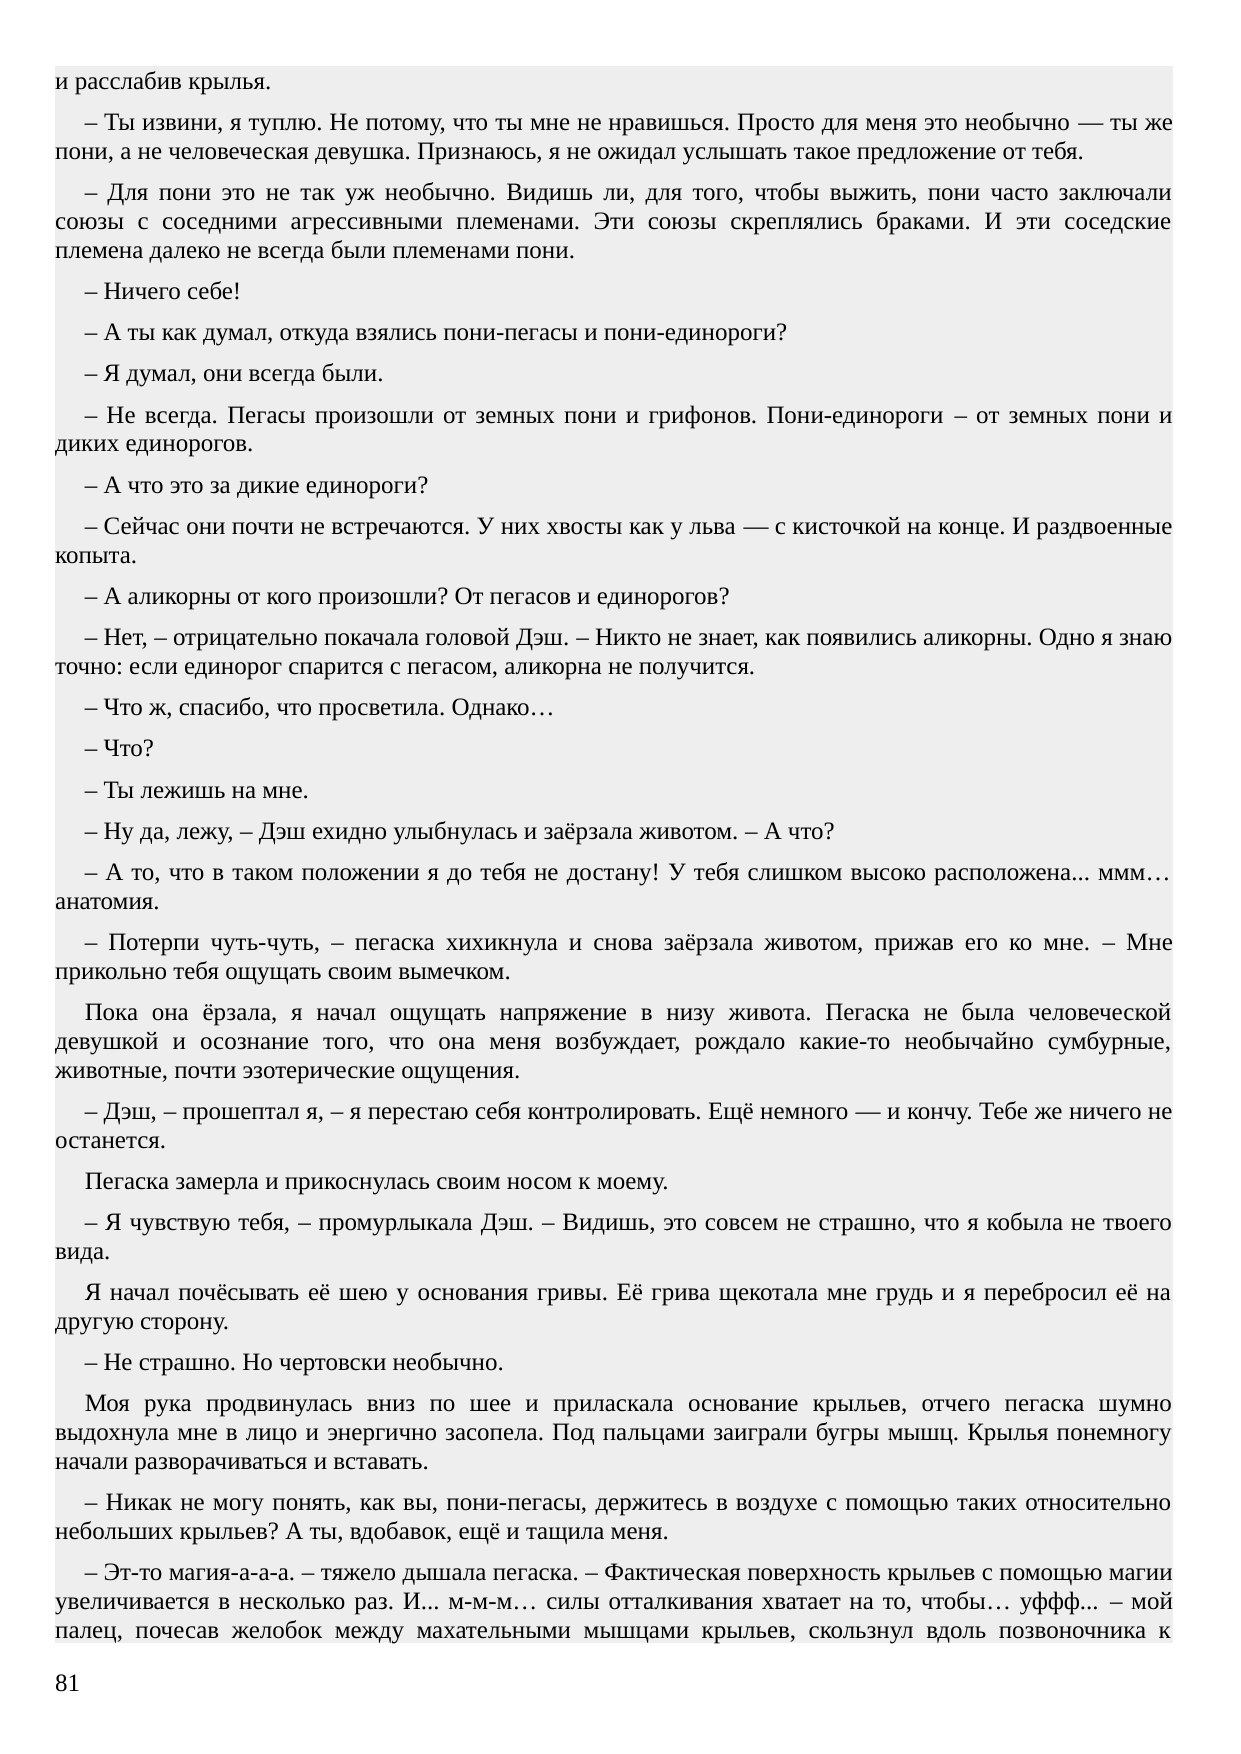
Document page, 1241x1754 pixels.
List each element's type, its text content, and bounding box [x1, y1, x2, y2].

text – А то, что в таком положении я до тебя не достану! У тебя слишком высоко расположена... ммм… анатомия. [55, 857, 1173, 915]
text – Дэш, – прошептал я, – я перестаю себя контролировать. Ещё немного — и кончу. Тебе же ничего не останется. [55, 1096, 1173, 1153]
text – Нет, – отрицательно покачала головой Дэш. – Никто не знает, как появились аликорны. Одно я знаю точно: если единорог спарится с пегасом, аликорна не получится. [55, 622, 1173, 680]
text – Не страшно. Но чертовски необычно. [55, 1347, 1173, 1376]
text – Ты лежишь на мне. [55, 775, 1173, 803]
text – Никак не могу понять, как вы, пони-пегасы, держитесь в воздухе с помощью таких относительно небольших крыльев? А ты, вдобавок, ещё и тащила меня. [55, 1487, 1173, 1545]
text – А что это за дикие единороги? [55, 470, 1173, 498]
text – Эт-то магия-а-а-а. – тяжело дышала пегаска. – Фактическая поверхность крыльев с помощью магии увеличивается в несколько раз. И... м-м-м… силы отталкивания хватает на то, чтобы… уффф... – мой палец, почесав желобок между махательными мышцами крыльев, скользнул вдоль позвоночника к [55, 1557, 1173, 1643]
text Пегаска замерла и прикоснулась своим носом к моему. [55, 1166, 1173, 1195]
text – А аликорны от кого произошли? От пегасов и единорогов? [55, 581, 1173, 610]
text и расслабив крылья. [55, 66, 1173, 95]
text – Ты извини, я туплю. Не потому, что ты мне не нравишься. Просто для меня это необычно — ты же пони, а не человеческая девушка. Признаюсь, я не ожидал услышать такое предложение от тебя. [55, 107, 1173, 165]
text – Что ж, спасибо, что просветила. Однако… [55, 692, 1173, 721]
text – Я чувствую тебя, – промурлыкала Дэш. – Видишь, это совсем не страшно, что я кобыла не твоего вида. [55, 1207, 1173, 1265]
text – Ничего себе! [55, 276, 1173, 305]
text – Я думал, они всегда были. [55, 358, 1173, 387]
text – Сейчас они почти не встречаются. У них хвосты как у льва — с кисточкой на конце. И раздвоенные копыта. [55, 511, 1173, 568]
text Пока она ёрзала, я начал ощущать напряжение в низу живота. Пегаска не была человеческой девушкой и осознание того, что она меня возбуждает, рождало какие-то необычайно сумбурные, животные, почти эзотерические ощущения. [55, 997, 1173, 1083]
text Моя рука продвинулась вниз по шее и приласкала основание крыльев, отчего пегаска шумно выдохнула мне в лицо и энергично засопела. Под пальцами заиграли бугры мышц. Крылья понемногу начали разворачиваться и вставать. [55, 1388, 1173, 1475]
text – Не всегда. Пегасы произошли от земных пони и грифонов. Пони-единороги – от земных пони и диких единорогов. [55, 400, 1173, 457]
text – Для пони это не так уж необычно. Видишь ли, для того, чтобы выжить, пони часто заключали союзы с соседними агрессивными племенами. Эти союзы скреплялись браками. И эти соседские племена далеко не всегда были племенами пони. [55, 177, 1173, 263]
text – Потерпи чуть-чуть, – пегаска хихикнула и снова заёрзала животом, прижав его ко мне. – Мне прикольно тебя ощущать своим вымечком. [55, 927, 1173, 985]
text – А ты как думал, откуда взялись пони-пегасы и пони-единороги? [55, 317, 1173, 346]
text Я начал почёсывать её шею у основания гривы. Её грива щекотала мне грудь и я перебросил её на другую сторону. [55, 1277, 1173, 1335]
text – Ну да, лежу, – Дэш ехидно улыбнулась и заёрзала животом. – А что? [55, 816, 1173, 845]
text – Что? [55, 733, 1173, 762]
